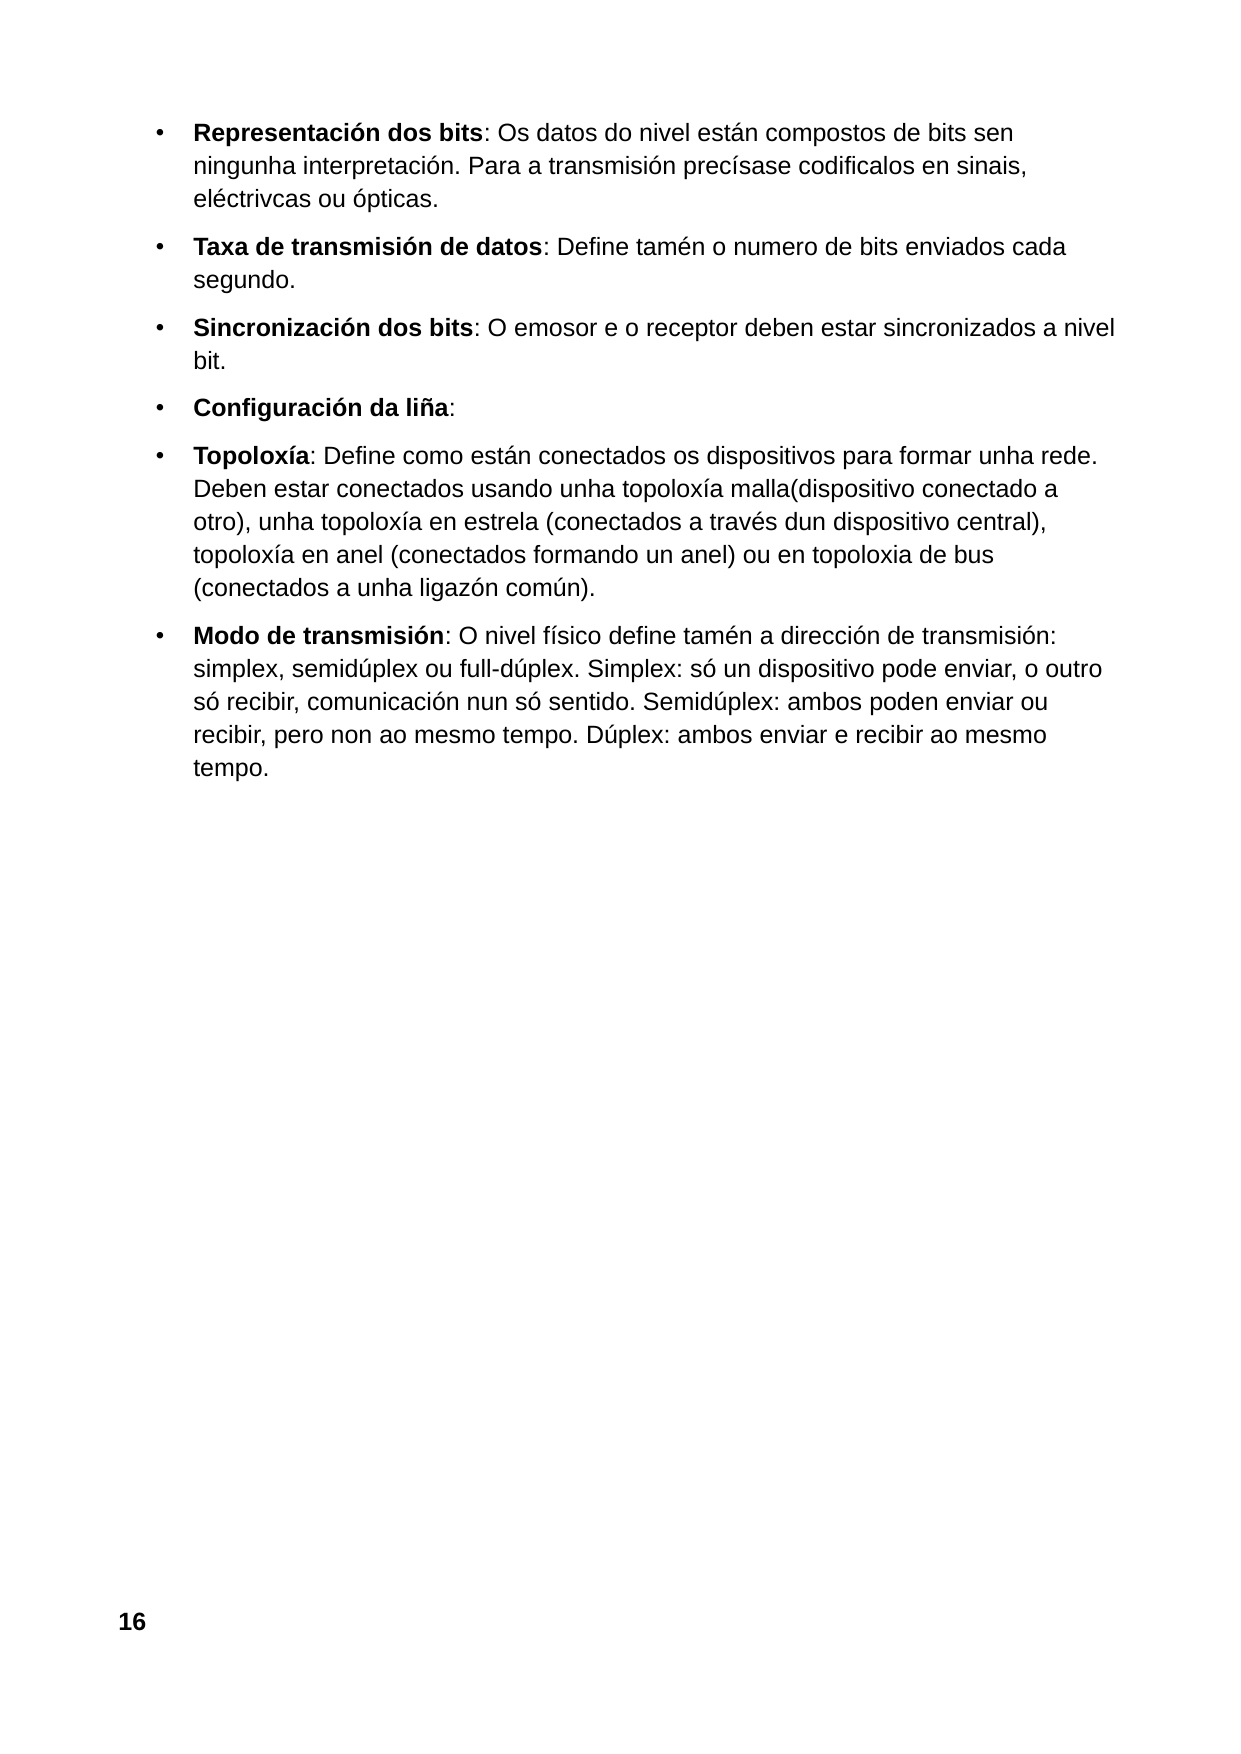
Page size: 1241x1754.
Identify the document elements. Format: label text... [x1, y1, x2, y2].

list Taxa de transmisión de datos: Define tamén o numero de bits enviados cada segundo. [156, 232, 1122, 294]
list Representación dos bits: Os datos do nivel están compostos de bits sen ningunha interpretación. Para a transmisión precísase codificalos en sinais, eléctrivcas ou ópticas. [156, 118, 1122, 213]
list Configuración da liña: [156, 393, 1122, 422]
list Topoloxía: Define como están conectados os dispositivos para formar unha rede. Deben estar conectados usando unha topoloxía malla(dispositivo conectado a otro), unha topoloxía en estrela (conectados a través dun dispositivo central), topoloxía en anel (conectados formando un anel) ou en topoloxia de bus (conectados a unha ligazón común). [156, 441, 1122, 602]
list Sincronización dos bits: O emosor e o receptor deben estar sincronizados a nivel bit. [156, 313, 1122, 374]
list Modo de transmisión: O nivel físico define tamén a dirección de transmisión: simplex, semidúplex ou full-dúplex. Simplex: só un dispositivo pode enviar, o outro só recibir, comunicación nun só sentido. Semidúplex: ambos poden enviar ou recibir, pero non ao mesmo tempo. Dúplex: ambos enviar e recibir ao mesmo tempo. [156, 621, 1122, 782]
